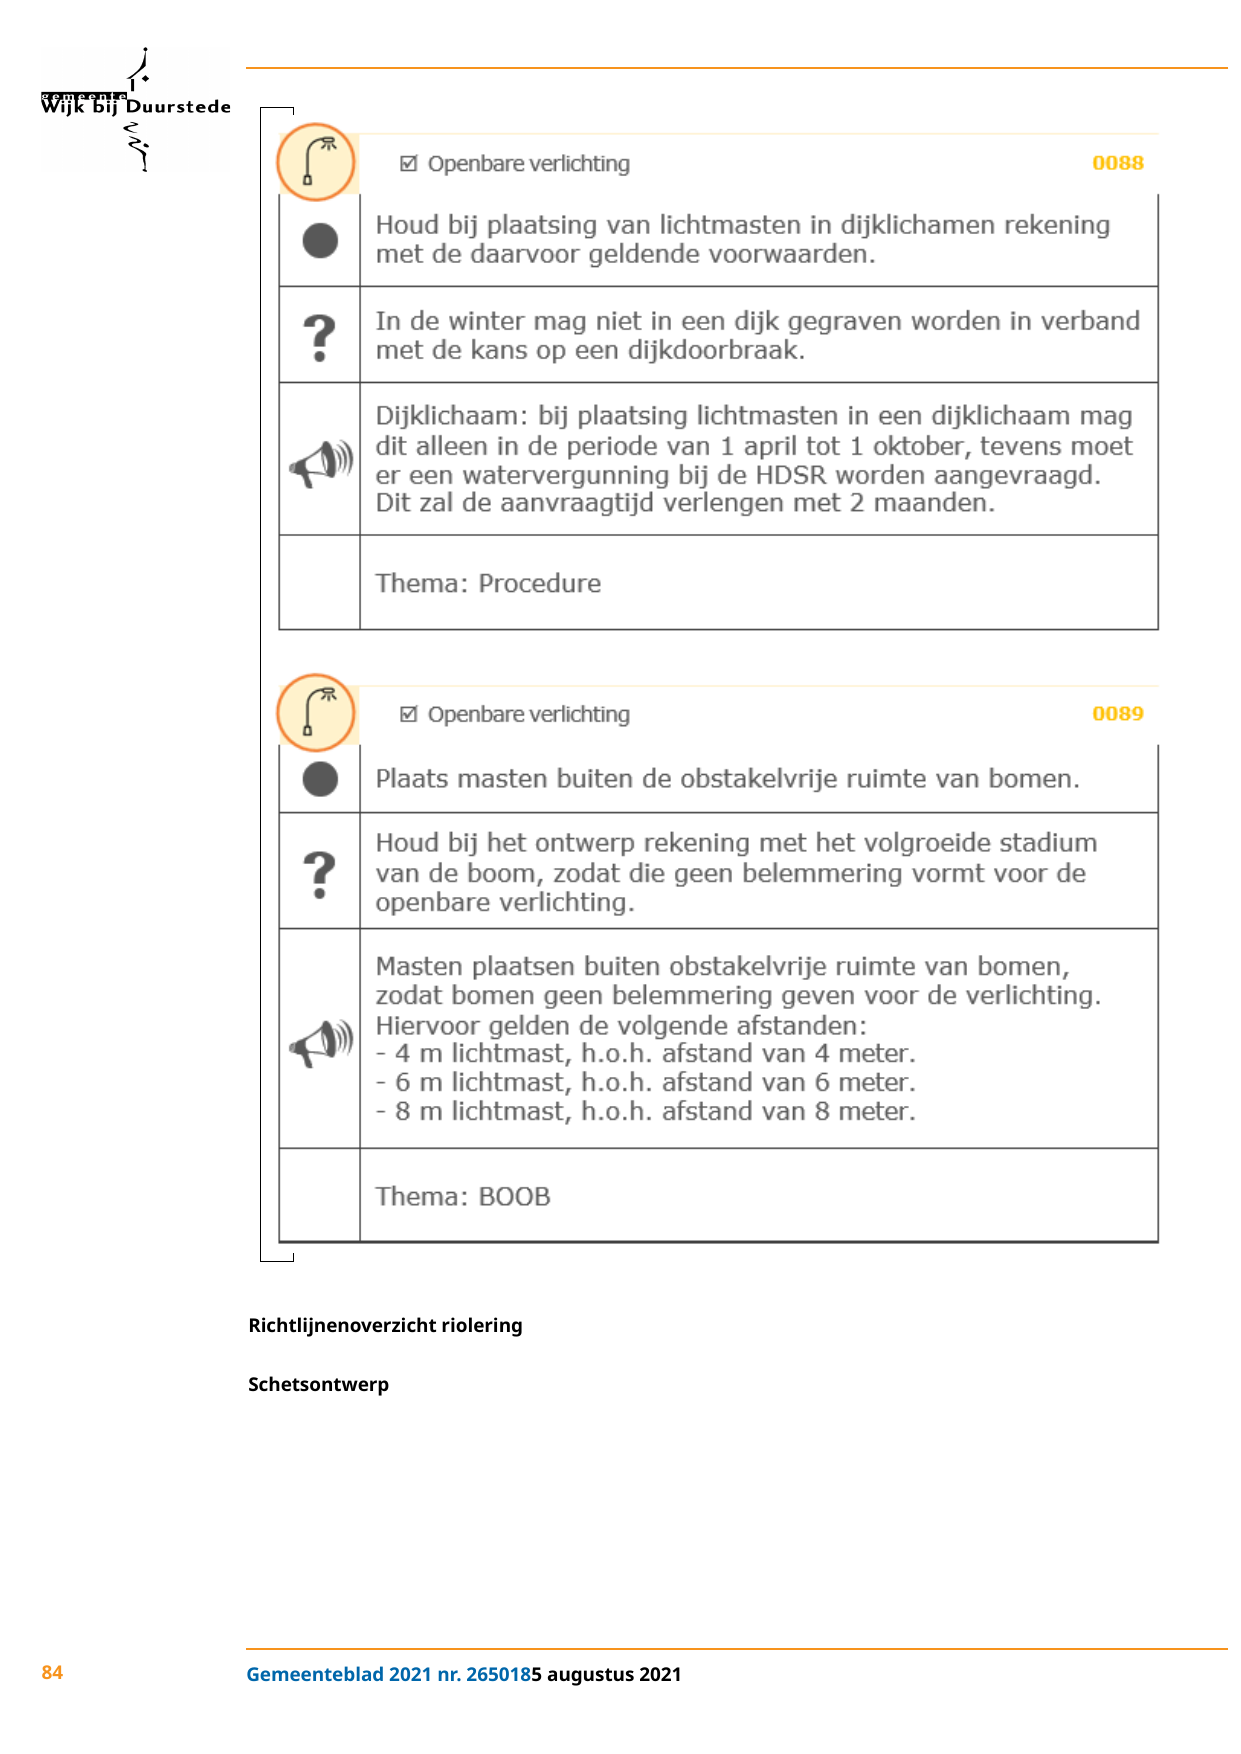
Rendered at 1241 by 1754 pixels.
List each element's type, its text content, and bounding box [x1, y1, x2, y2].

text Schetsontwerp [248, 1372, 1152, 1397]
picture [268, 115, 1173, 1253]
text Richtlijnenoverzicht riolering [248, 1312, 1152, 1338]
picture [41, 47, 231, 172]
